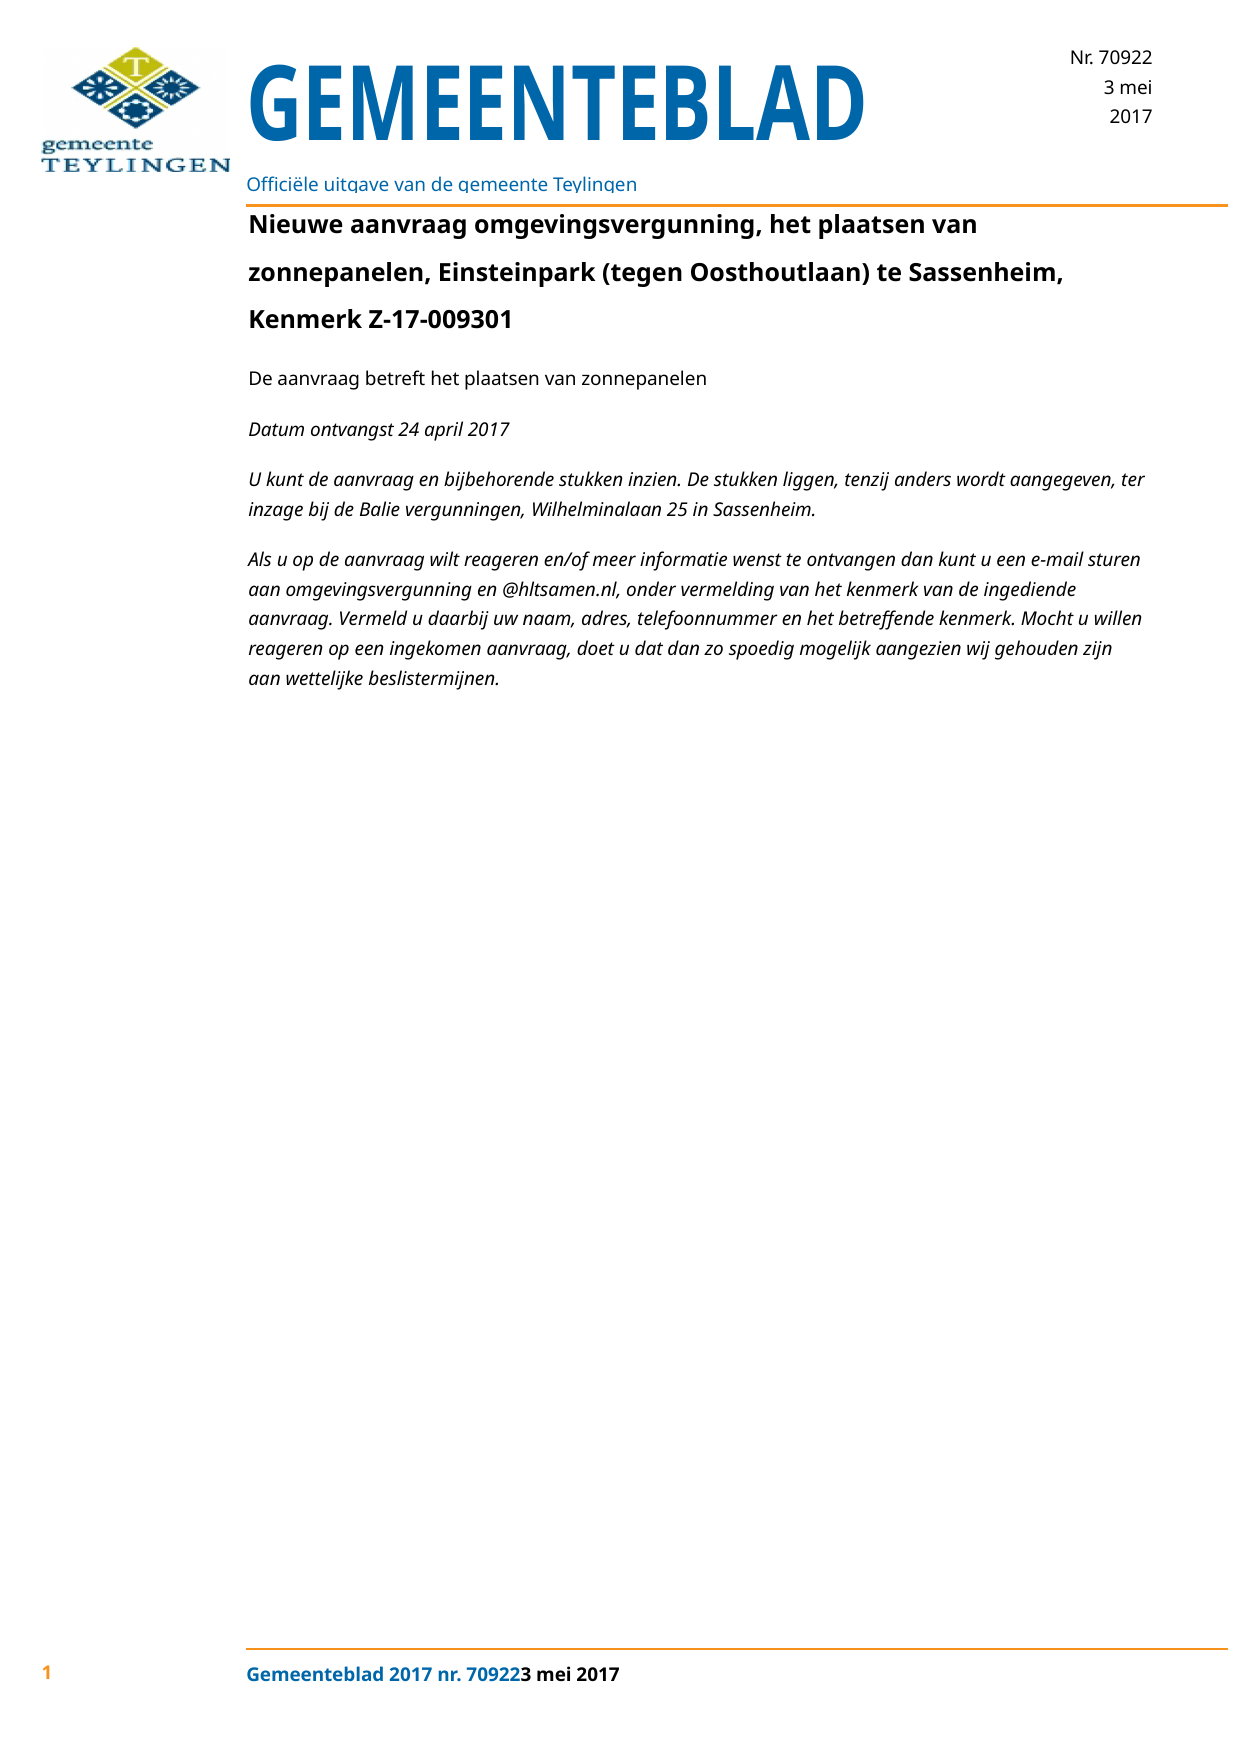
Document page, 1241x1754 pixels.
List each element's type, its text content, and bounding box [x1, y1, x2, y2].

text U kunt de aanvraag en bijbehorende stukken inzien. De stukken liggen, tenzij anders wordt aangegeven, ter inzage bij de Balie vergunningen, Wilhelminalaan 25 in Sassenheim. [248, 466, 1152, 522]
text Als u op de aanvraag wilt reageren en/of meer informatie wenst te ontvangen dan kunt u een e-mail sturen aan omgevingsvergunning en @hltsamen.nl, onder vermelding van het kenmerk van de ingediende aanvraag. Vermeld u daarbij uw naam, adres, telefoonnummer en het betreffende kenmerk. Mocht u willen reageren op een ingekomen aanvraag, doet u dat dan zo spoedig mogelijk aangezien wij gehouden zijn aan wettelijke beslistermijnen. [248, 546, 1152, 690]
text Datum ontvangst 24 april 2017 [248, 416, 1152, 442]
picture [41, 47, 231, 172]
text De aanvraag betreft het plaatsen van zonnepanelen [248, 366, 1152, 391]
text Nieuwe aanvraag omgevingsvergunning, het plaatsen van zonnepanelen, Einsteinpark (tegen Oosthoutlaan) te Sassenheim, Kenmerk Z-17-009301 [248, 207, 1152, 336]
